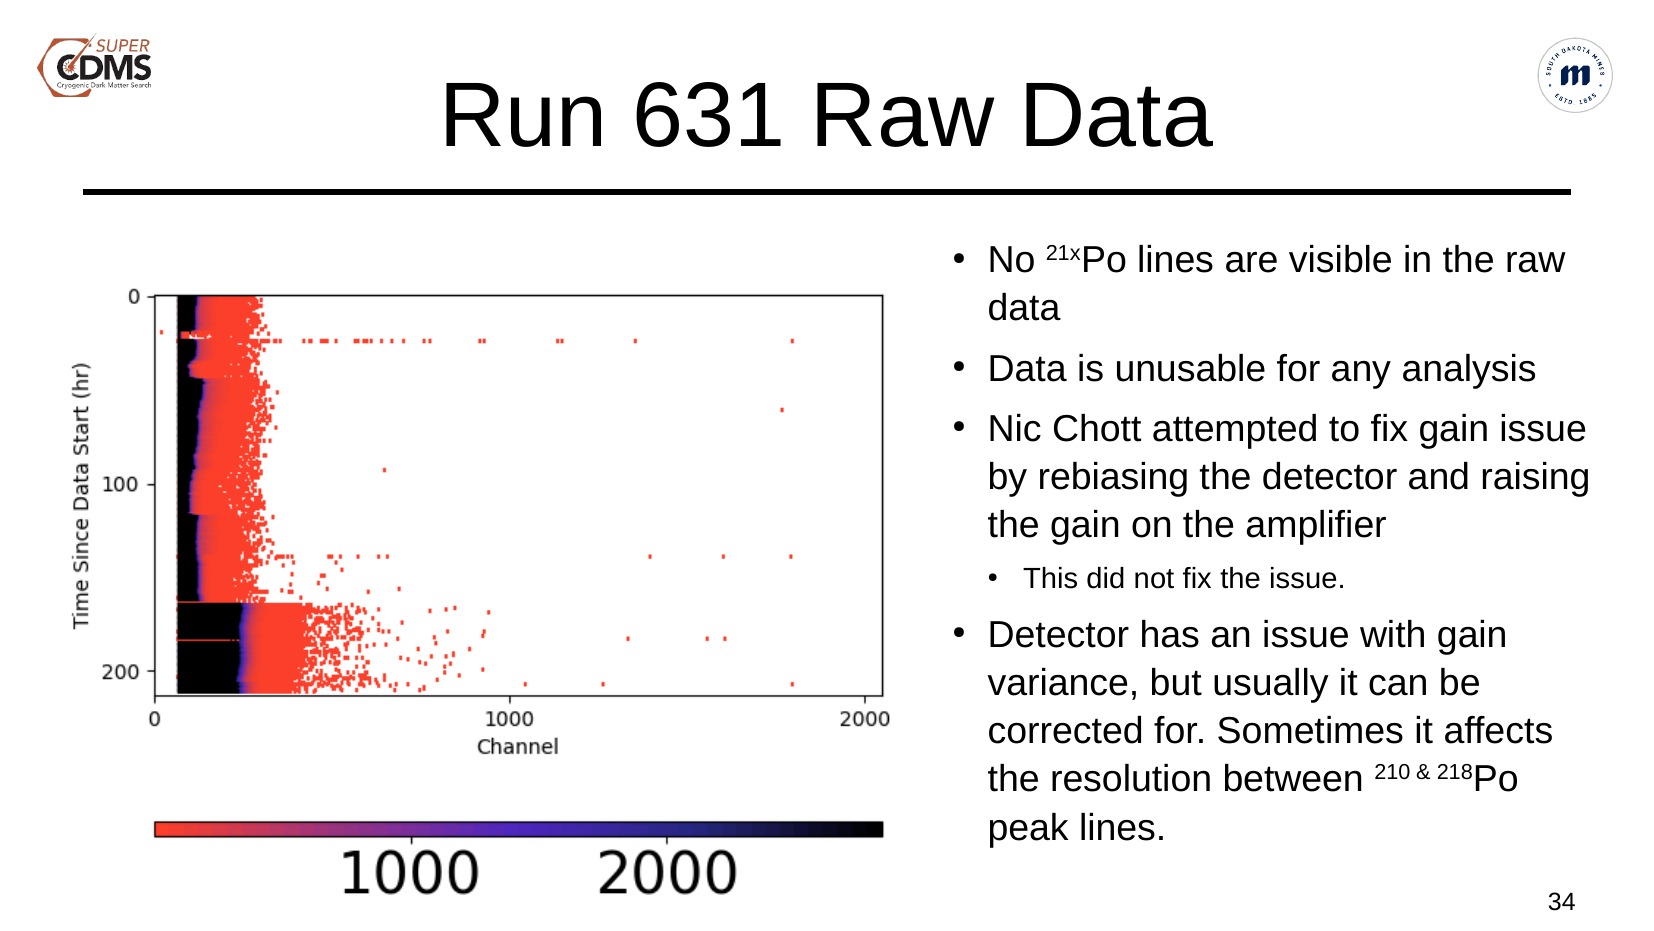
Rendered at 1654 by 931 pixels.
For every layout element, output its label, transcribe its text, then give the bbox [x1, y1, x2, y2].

text_box No 21xPo lines are visible in the raw data Data is unusable for any analysis Nic Chott attempted to fix gain issue by rebiasing the detector and raising the gain on the amplifier This did not fix the issue. Detector has an issue with gain variance, but usually it can be corrected for. Sometimes it affects the resolution between 210 & 218Po peak lines. [937, 225, 1613, 901]
picture [37, 32, 151, 97]
title Run 631 Raw Data [82, 37, 1571, 193]
picture [1571, 37, 1613, 113]
picture [37, 210, 976, 914]
